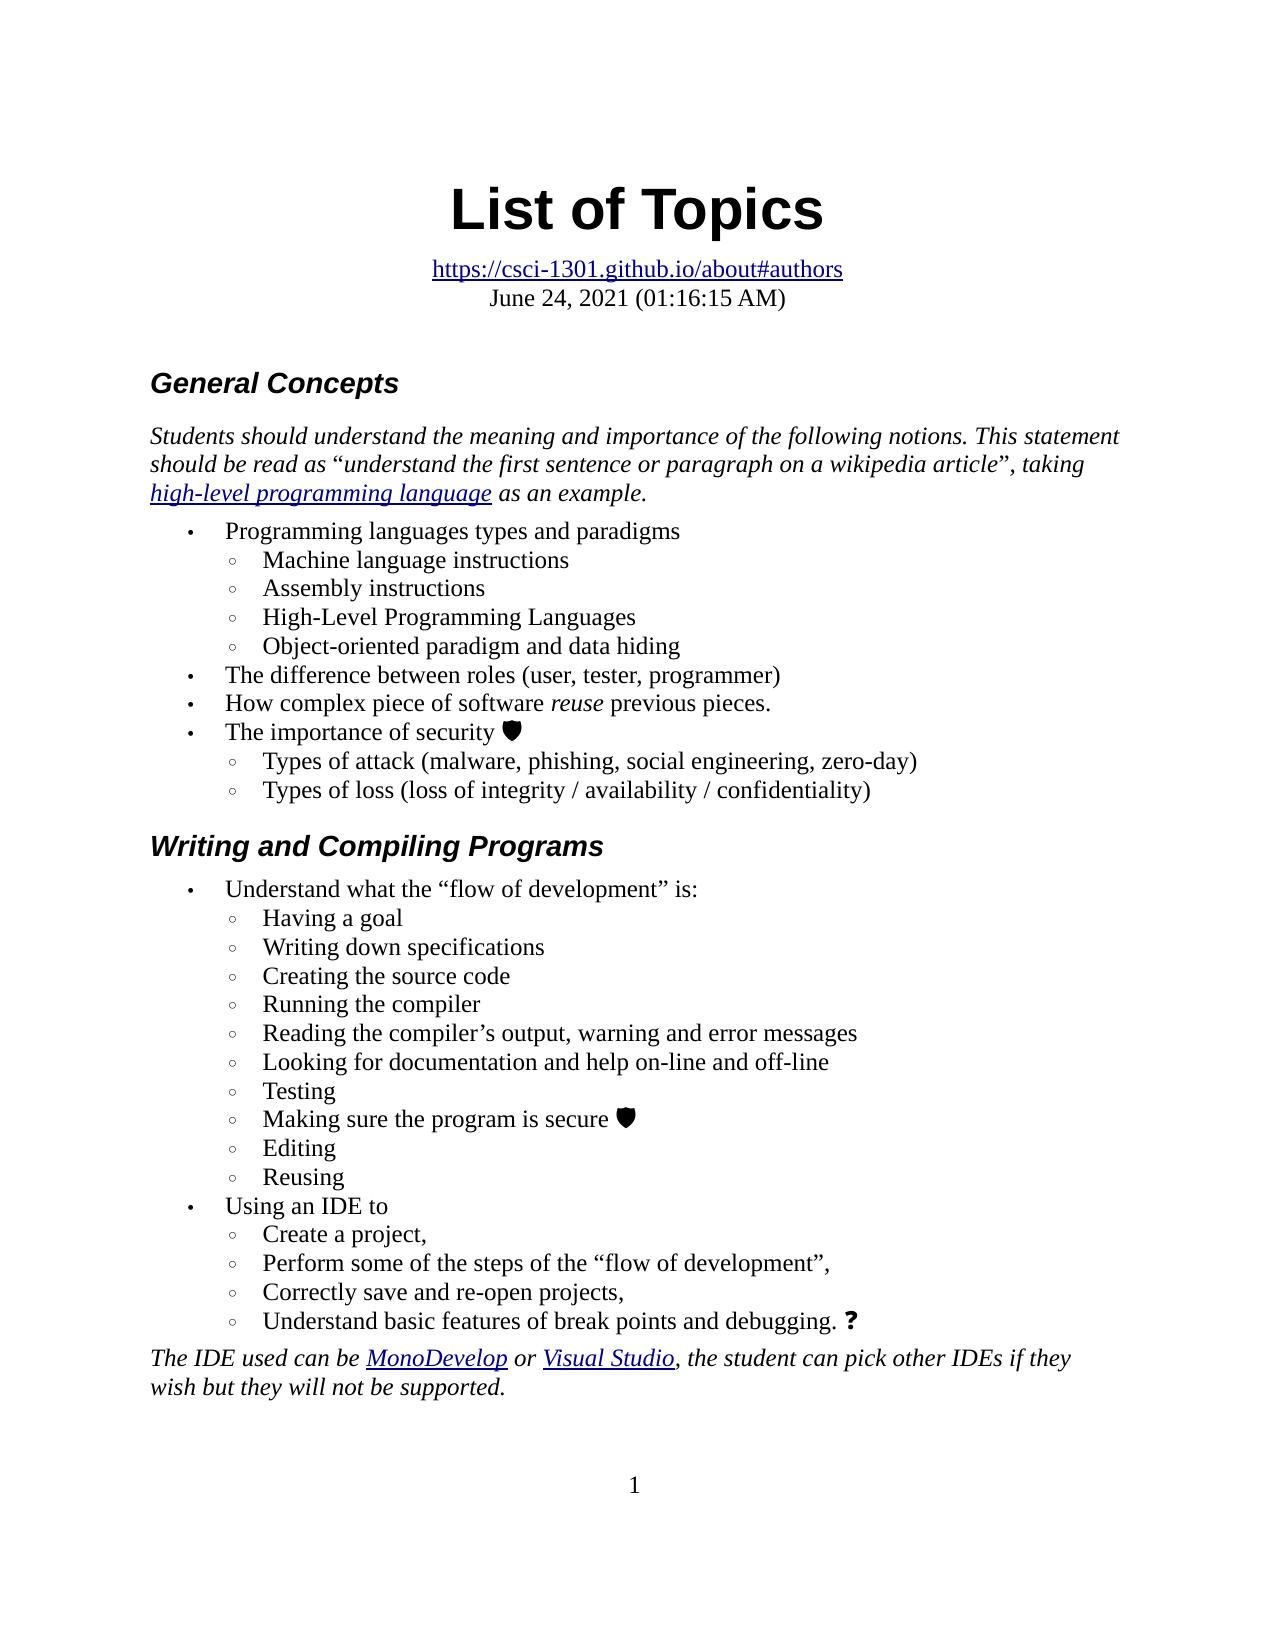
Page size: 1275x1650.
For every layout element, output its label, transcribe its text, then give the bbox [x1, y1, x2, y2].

title List of Topics [150, 175, 1125, 242]
subtitle General Concepts [150, 366, 1125, 399]
list Perform some of the steps of the “flow of development”, [225, 1248, 1125, 1277]
list The importance of security 🛡️ [187, 717, 1125, 746]
list Reading the compiler’s output, warning and error messages [225, 1018, 1125, 1047]
list Correctly save and re-open projects, [225, 1277, 1125, 1306]
list Reusing [225, 1162, 1125, 1191]
subtitle Writing and Compiling Programs [150, 828, 1125, 862]
list Create a project, [225, 1219, 1125, 1248]
list Assembly instructions [225, 573, 1125, 602]
list Types of attack (malware, phishing, social engineering, zero-day) [225, 746, 1125, 775]
list Creating the source code [225, 961, 1125, 989]
list The difference between roles (user, tester, programmer) [187, 660, 1125, 688]
list Object-oriented paradigm and data hiding [225, 631, 1125, 660]
list Using an IDE to [187, 1191, 1125, 1219]
list Editing [225, 1133, 1125, 1162]
list Machine language instructions [225, 545, 1125, 573]
list Testing [225, 1076, 1125, 1104]
text The IDE used can be MonoDevelop or Visual Studio, the student can pick other IDEs if they wish but they will not be supported. [150, 1343, 1125, 1401]
text Students should understand the meaning and importance of the following notions. This statement should be read as “understand the first sentence or paragraph on a wikipedia article”, taking high-level programming language as an example. [150, 421, 1125, 507]
list Looking for documentation and help on-line and off-line [225, 1047, 1125, 1076]
list Types of loss (loss of integrity / availability / confidentiality) [225, 775, 1125, 803]
list Understand what the “flow of development” is: [187, 874, 1125, 903]
list Programming languages types and paradigms [187, 516, 1125, 545]
list High-Level Programming Languages [225, 602, 1125, 631]
list Having a goal [225, 903, 1125, 932]
list Writing down specifications [225, 932, 1125, 961]
text June 24, 2021 (01:16:15 AM) [150, 283, 1125, 312]
list Running the compiler [225, 989, 1125, 1018]
text https://csci-1301.github.io/about#authors [150, 254, 1125, 283]
list Making sure the program is secure 🛡️ [225, 1104, 1125, 1133]
list Understand basic features of break points and debugging. ❓ [225, 1306, 1125, 1334]
list How complex piece of software reuse previous pieces. [187, 688, 1125, 717]
